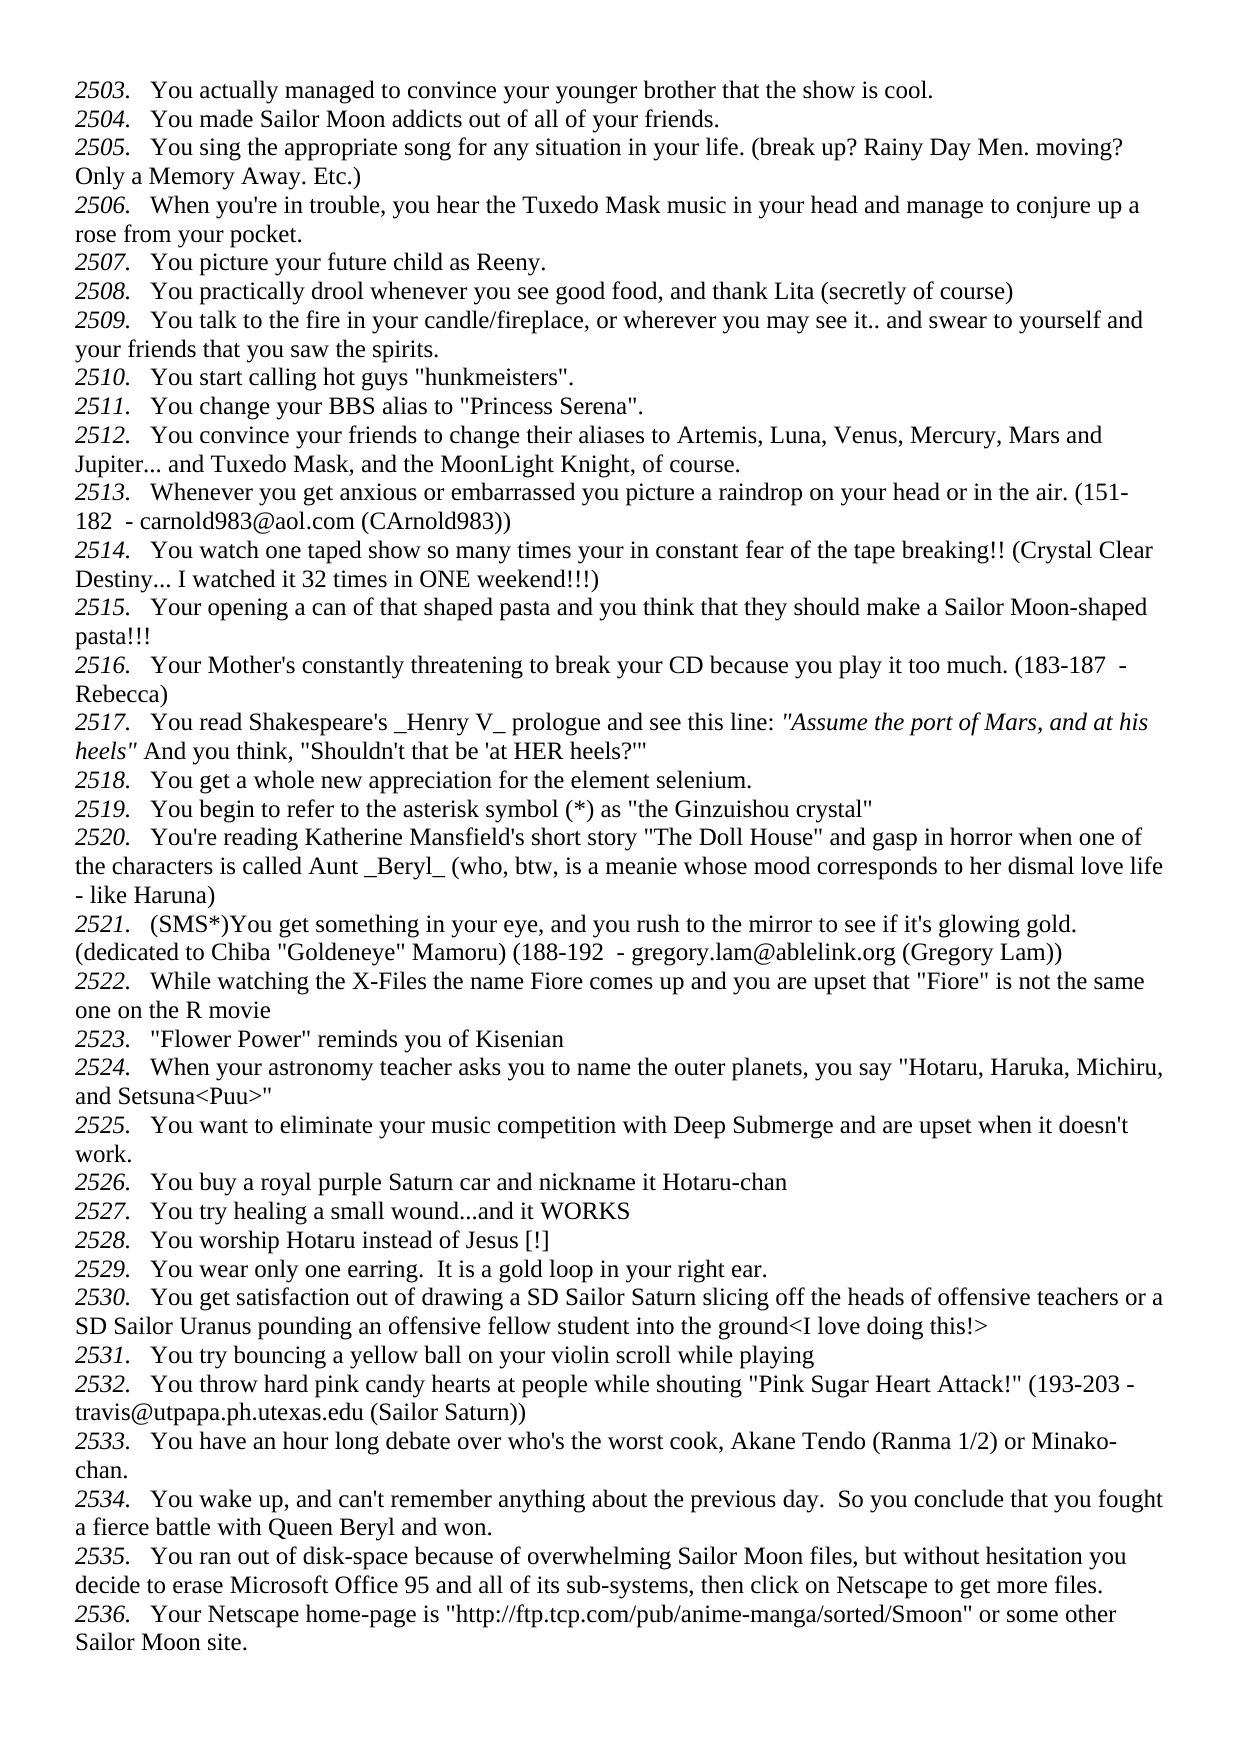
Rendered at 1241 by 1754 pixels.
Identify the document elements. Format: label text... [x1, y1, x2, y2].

list You practically drool whenever you see good food, and thank Lita (secretly of course) [75, 276, 1165, 305]
list Your Netscape home-page is "http://ftp.tcp.com/pub/anime-manga/sorted/Smoon" or some other Sailor Moon site. [75, 1599, 1165, 1656]
list You have an hour long debate over who's the worst cook, Akane Tendo (Ranma 1/2) or Minako-chan. [75, 1426, 1165, 1484]
list You sing the appropriate song for any situation in your life. (break up? Rainy Day Men. moving? Only a Memory Away. Etc.) [75, 132, 1165, 190]
list You convince your friends to change their aliases to Artemis, Luna, Venus, Mercury, Mars and Jupiter... and Tuxedo Mask, and the MoonLight Knight, of course. [75, 420, 1165, 477]
list You read Shakespeare's _Henry V_ prologue and see this line: "Assume the port of Mars, and at his heels" And you think, "Shouldn't that be 'at HER heels?'" [75, 707, 1165, 765]
list Whenever you get anxious or embarrassed you picture a raindrop on your head or in the air. (151-182 - carnold983@aol.com (CArnold983)) [75, 477, 1165, 535]
list You talk to the fire in your candle/fireplace, or wherever you may see it.. and swear to yourself and your friends that you saw the spirits. [75, 305, 1165, 362]
list You picture your future child as Reeny. [75, 247, 1165, 276]
list "Flower Power" reminds you of Kisenian [75, 1024, 1165, 1052]
list You made Sailor Moon addicts out of all of your friends. [75, 104, 1165, 132]
list You throw hard pink candy hearts at people while shouting "Pink Sugar Heart Attack!" (193-203 - travis@utpapa.ph.utexas.edu (Sailor Saturn)) [75, 1369, 1165, 1426]
list When you're in trouble, you hear the Tuxedo Mask music in your head and manage to conjure up a rose from your pocket. [75, 190, 1165, 247]
list You buy a royal purple Saturn car and nickname it Hotaru-chan [75, 1167, 1165, 1196]
list You begin to refer to the asterisk symbol (*) as "the Ginzuishou crystal" [75, 794, 1165, 822]
list You wake up, and can't remember anything about the previous day. So you conclude that you fought a fierce battle with Queen Beryl and won. [75, 1484, 1165, 1541]
list While watching the X-Files the name Fiore comes up and you are upset that "Fiore" is not the same one on the R movie [75, 966, 1165, 1024]
list You wear only one earring. It is a gold loop in your right ear. [75, 1254, 1165, 1282]
list You actually managed to convince your younger brother that the show is cool. [75, 75, 1165, 104]
list You try healing a small wound...and it WORKS [75, 1196, 1165, 1225]
list You get a whole new appreciation for the element selenium. [75, 765, 1165, 794]
list Your Mother's constantly threatening to break your CD because you play it too much. (183-187 - Rebecca) [75, 650, 1165, 707]
list You watch one taped show so many times your in constant fear of the tape breaking!! (Crystal Clear Destiny... I watched it 32 times in ONE weekend!!!) [75, 535, 1165, 592]
list You get satisfaction out of drawing a SD Sailor Saturn slicing off the heads of offensive teachers or a SD Sailor Uranus pounding an offensive fellow student into the ground<I love doing this!> [75, 1282, 1165, 1340]
list You're reading Katherine Mansfield's short story "The Doll House" and gasp in horror when one of the characters is called Aunt _Beryl_ (who, btw, is a meanie whose mood corresponds to her dismal love life - like Haruna) [75, 822, 1165, 909]
list (SMS*)You get something in your eye, and you rush to the mirror to see if it's glowing gold. (dedicated to Chiba "Goldeneye" Mamoru) (188-192 - gregory.lam@ablelink.org (Gregory Lam)) [75, 909, 1165, 966]
list You try bouncing a yellow ball on your violin scroll while playing [75, 1340, 1165, 1369]
list When your astronomy teacher asks you to name the outer planets, you say "Hotaru, Haruka, Michiru, and Setsuna<Puu>" [75, 1052, 1165, 1110]
list You ran out of disk-space because of overwhelming Sailor Moon files, but without hesitation you decide to erase Microsoft Office 95 and all of its sub-systems, then click on Netscape to get more files. [75, 1541, 1165, 1599]
list You want to eliminate your music competition with Deep Submerge and are upset when it doesn't work. [75, 1110, 1165, 1167]
list You change your BBS alias to "Princess Serena". [75, 391, 1165, 420]
list Your opening a can of that shaped pasta and you think that they should make a Sailor Moon-shaped pasta!!! [75, 592, 1165, 650]
list You worship Hotaru instead of Jesus [!] [75, 1225, 1165, 1254]
list You start calling hot guys "hunkmeisters". [75, 362, 1165, 391]
